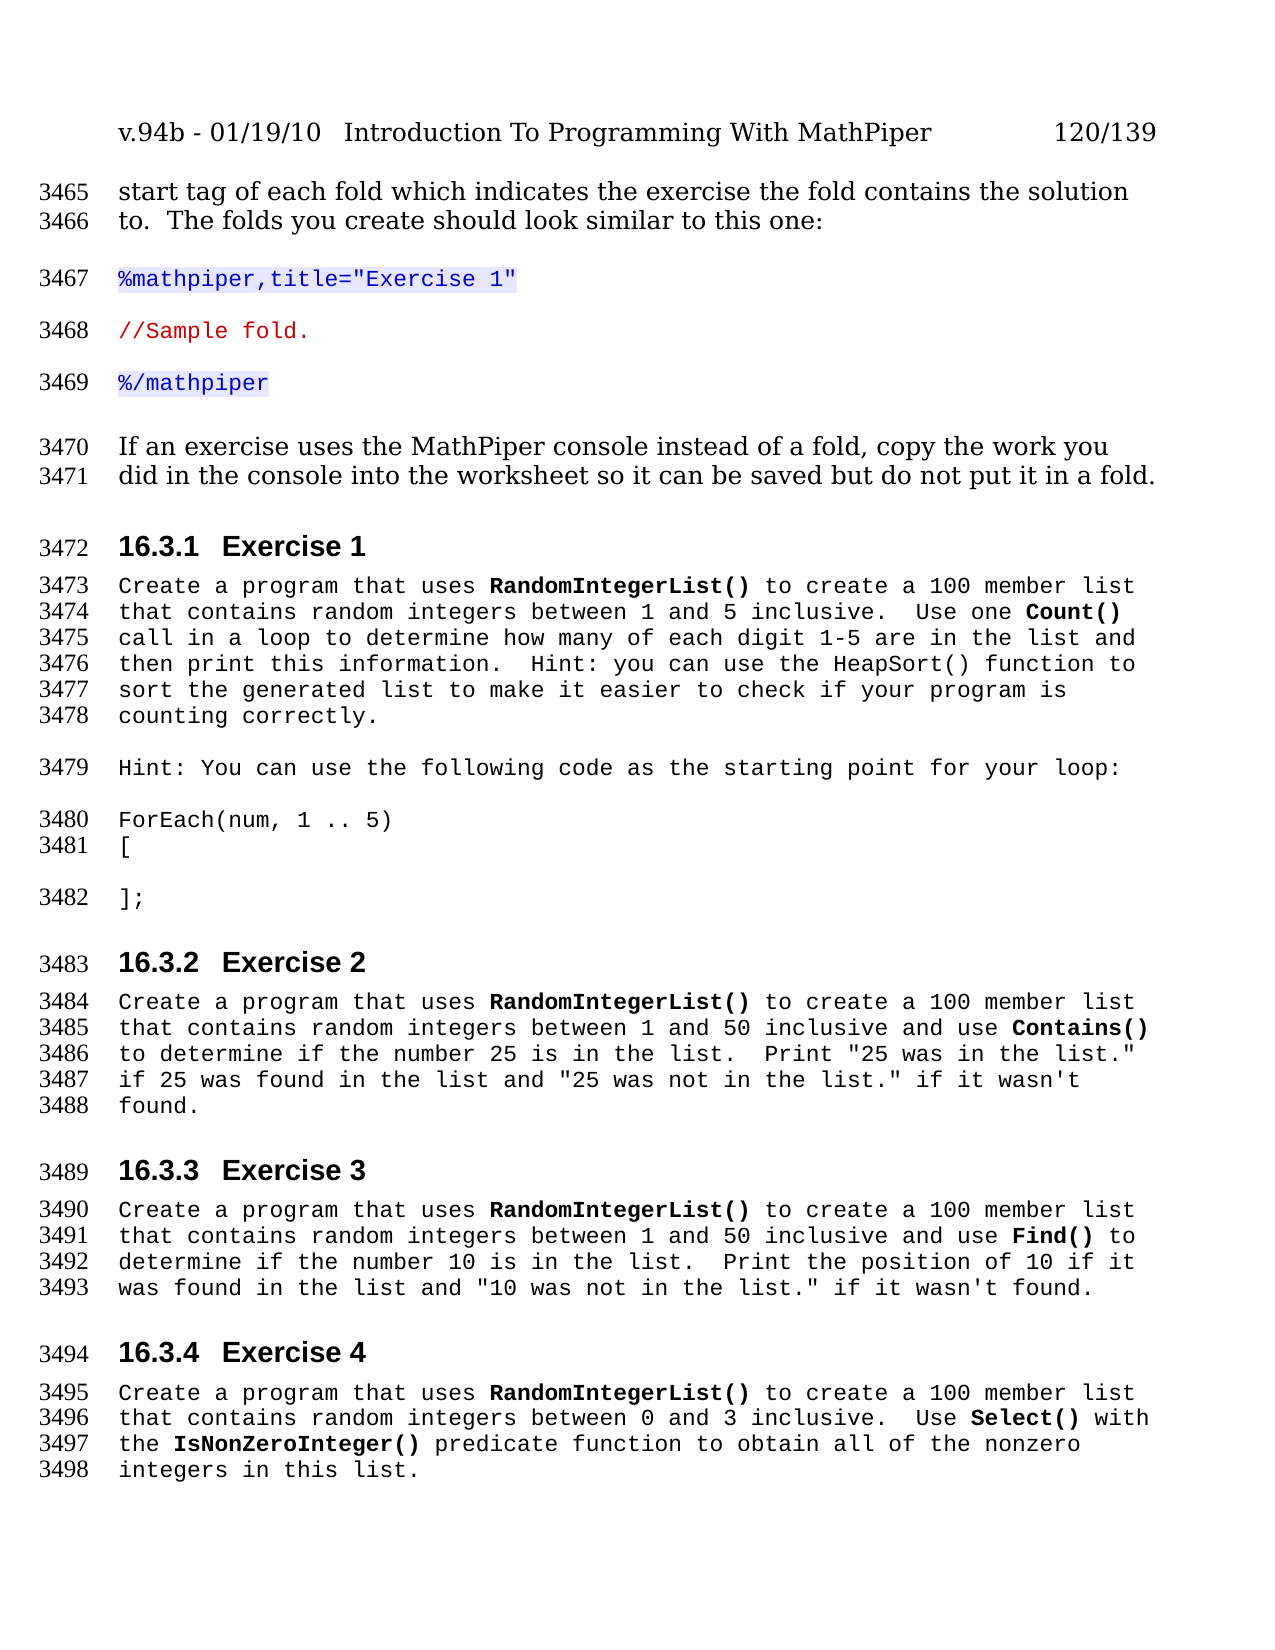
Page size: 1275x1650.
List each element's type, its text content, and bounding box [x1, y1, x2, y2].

text Create a program that uses RandomIntegerList() to create a 100 member list that contains random integers between 1 and 50 inclusive and use Find() to determine if the number 10 is in the list. Print the position of 10 if it was found in the list and "10 was not in the list." if it wasn't found. [118, 1198, 1157, 1302]
text start tag of each fold which indicates the exercise the fold contains the solution to. The folds you create should look similar to this one: [118, 177, 1157, 235]
subtitle Exercise 4 [118, 1335, 1157, 1369]
text Create a program that uses RandomIntegerList() to create a 100 member list that contains random integers between 1 and 50 inclusive and use Contains() to determine if the number 25 is in the list. Print "25 was in the list." if 25 was found in the list and "25 was not in the list." if it wasn't found. [118, 990, 1157, 1120]
text [ [118, 834, 1157, 860]
text Hint: You can use the following code as the starting point for your loop: [118, 756, 1157, 782]
subtitle Exercise 2 [118, 945, 1157, 978]
text //Sample fold. [118, 319, 1157, 345]
text %/mathpiper [118, 371, 1157, 397]
subtitle Exercise 1 [118, 529, 1157, 563]
text Create a program that uses RandomIntegerList() to create a 100 member list that contains random integers between 0 and 3 inclusive. Use Select() with the IsNonZeroInteger() predicate function to obtain all of the nonzero integers in this list. [118, 1381, 1157, 1484]
text ]; [118, 886, 1157, 912]
subtitle Exercise 3 [118, 1153, 1157, 1187]
text If an exercise uses the MathPiper console instead of a fold, copy the work you did in the console into the worksheet so it can be saved but do not put it in a fold. [118, 432, 1157, 490]
text Create a program that uses RandomIntegerList() to create a 100 member list that contains random integers between 1 and 5 inclusive. Use one Count() call in a loop to determine how many of each digit 1-5 are in the list and then print this information. Hint: you can use the HeapSort() function to sort the generated list to make it easier to check if your program is counting correctly. [118, 574, 1157, 730]
text ForEach(num, 1 .. 5) [118, 808, 1157, 834]
text %mathpiper,title="Exercise 1" [118, 267, 1157, 293]
